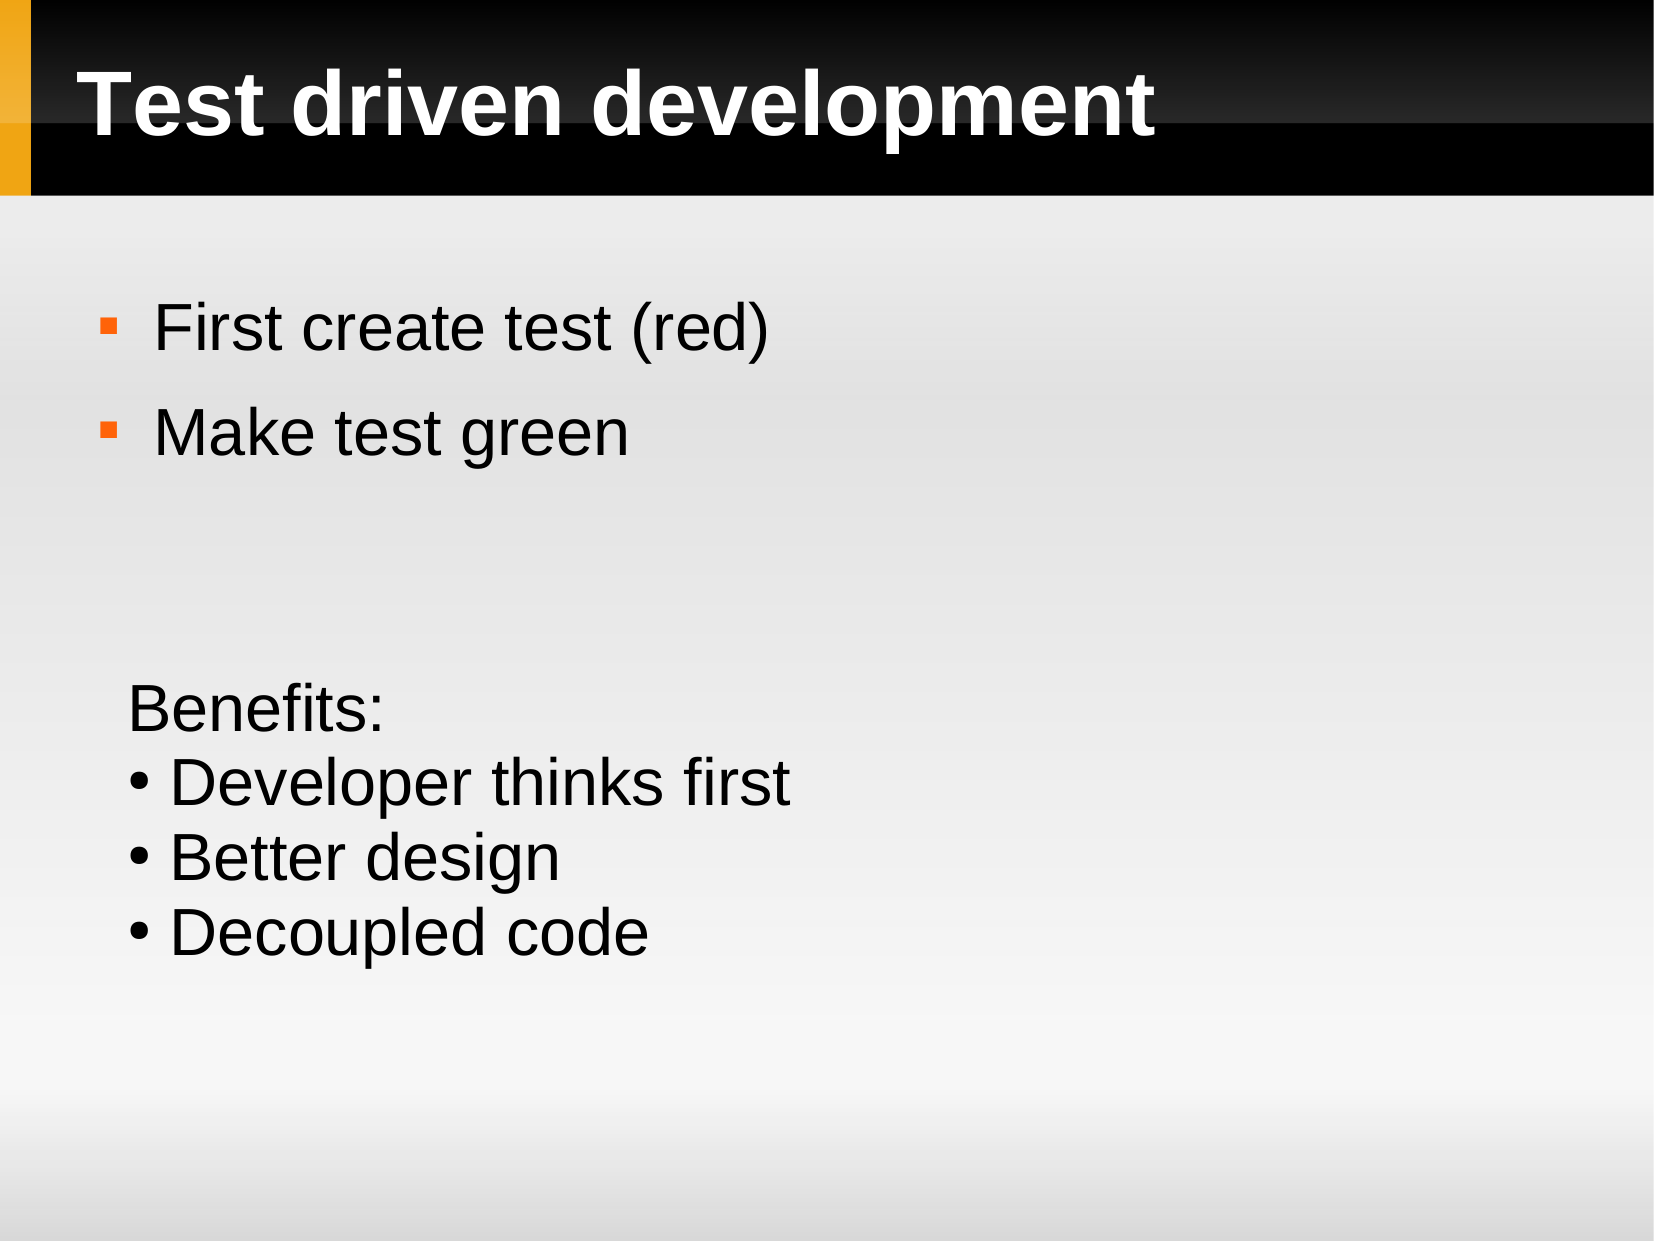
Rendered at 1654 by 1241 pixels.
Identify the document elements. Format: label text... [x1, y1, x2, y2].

picture [0, 0, 1654, 1241]
list First create test (red) Make test green [82, 290, 1571, 563]
title Test driven development [76, 0, 1565, 208]
text_box Benefits: Developer thinks first Better design Decoupled code [112, 663, 1088, 976]
